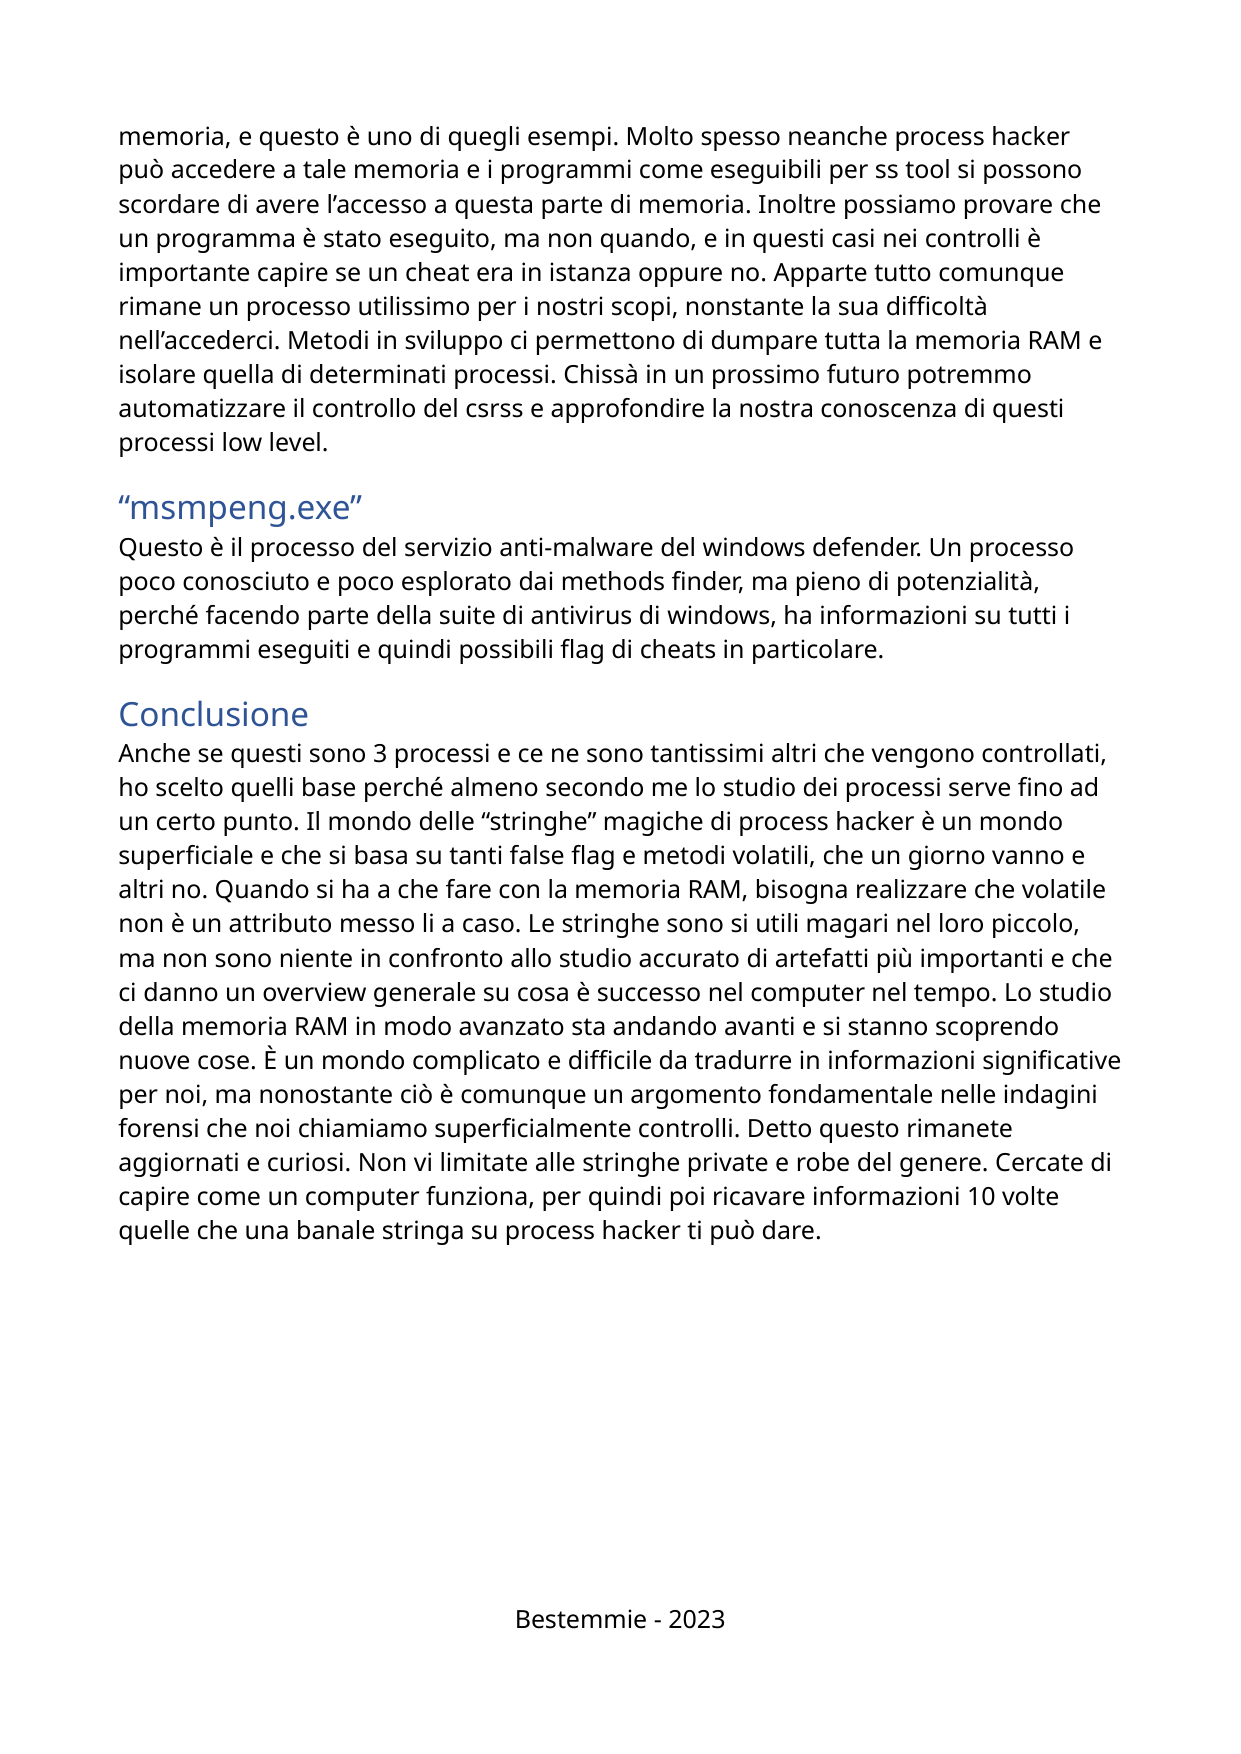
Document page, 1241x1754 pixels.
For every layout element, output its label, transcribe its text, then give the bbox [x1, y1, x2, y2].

text Questo è il processo del servizio anti-malware del windows defender. Un processo poco conosciuto e poco esplorato dai methods finder, ma pieno di potenzialità, perché facendo parte della suite di antivirus di windows, ha informazioni su tutti i programmi eseguiti e quindi possibili flag di cheats in particolare. [118, 529, 1122, 665]
text memoria, e questo è uno di quegli esempi. Molto spesso neanche process hacker può accedere a tale memoria e i programmi come eseguibili per ss tool si possono scordare di avere l’accesso a questa parte di memoria. Inoltre possiamo provare che un programma è stato eseguito, ma non quando, e in questi casi nei controlli è importante capire se un cheat era in istanza oppure no. Apparte tutto comunque rimane un processo utilissimo per i nostri scopi, nonstante la sua difficoltà nell’accederci. Metodi in sviluppo ci permettono di dumpare tutta la memoria RAM e isolare quella di determinati processi. Chissà in un prossimo futuro potremmo automatizzare il controllo del csrss e approfondire la nostra conoscenza di questi processi low level. [118, 118, 1122, 459]
subtitle Conclusione [118, 690, 1122, 736]
subtitle “msmpeng.exe” [118, 484, 1122, 529]
text Anche se questi sono 3 processi e ce ne sono tantissimi altri che vengono controllati, ho scelto quelli base perché almeno secondo me lo studio dei processi serve fino ad un certo punto. Il mondo delle “stringhe” magiche di process hacker è un mondo superficiale e che si basa su tanti false flag e metodi volatili, che un giorno vanno e altri no. Quando si ha a che fare con la memoria RAM, bisogna realizzare che volatile non è un attributo messo li a caso. Le stringhe sono si utili magari nel loro piccolo, ma non sono niente in confronto allo studio accurato di artefatti più importanti e che ci danno un overview generale su cosa è successo nel computer nel tempo. Lo studio della memoria RAM in modo avanzato sta andando avanti e si stanno scoprendo nuove cose. È un mondo complicato e difficile da tradurre in informazioni significative per noi, ma nonostante ciò è comunque un argomento fondamentale nelle indagini forensi che noi chiamiamo superficialmente controlli. Detto questo rimanete aggiornati e curiosi. Non vi limitate alle stringhe private e robe del genere. Cercate di capire come un computer funziona, per quindi poi ricavare informazioni 10 volte quelle che una banale stringa su process hacker ti può dare. [118, 736, 1122, 1247]
